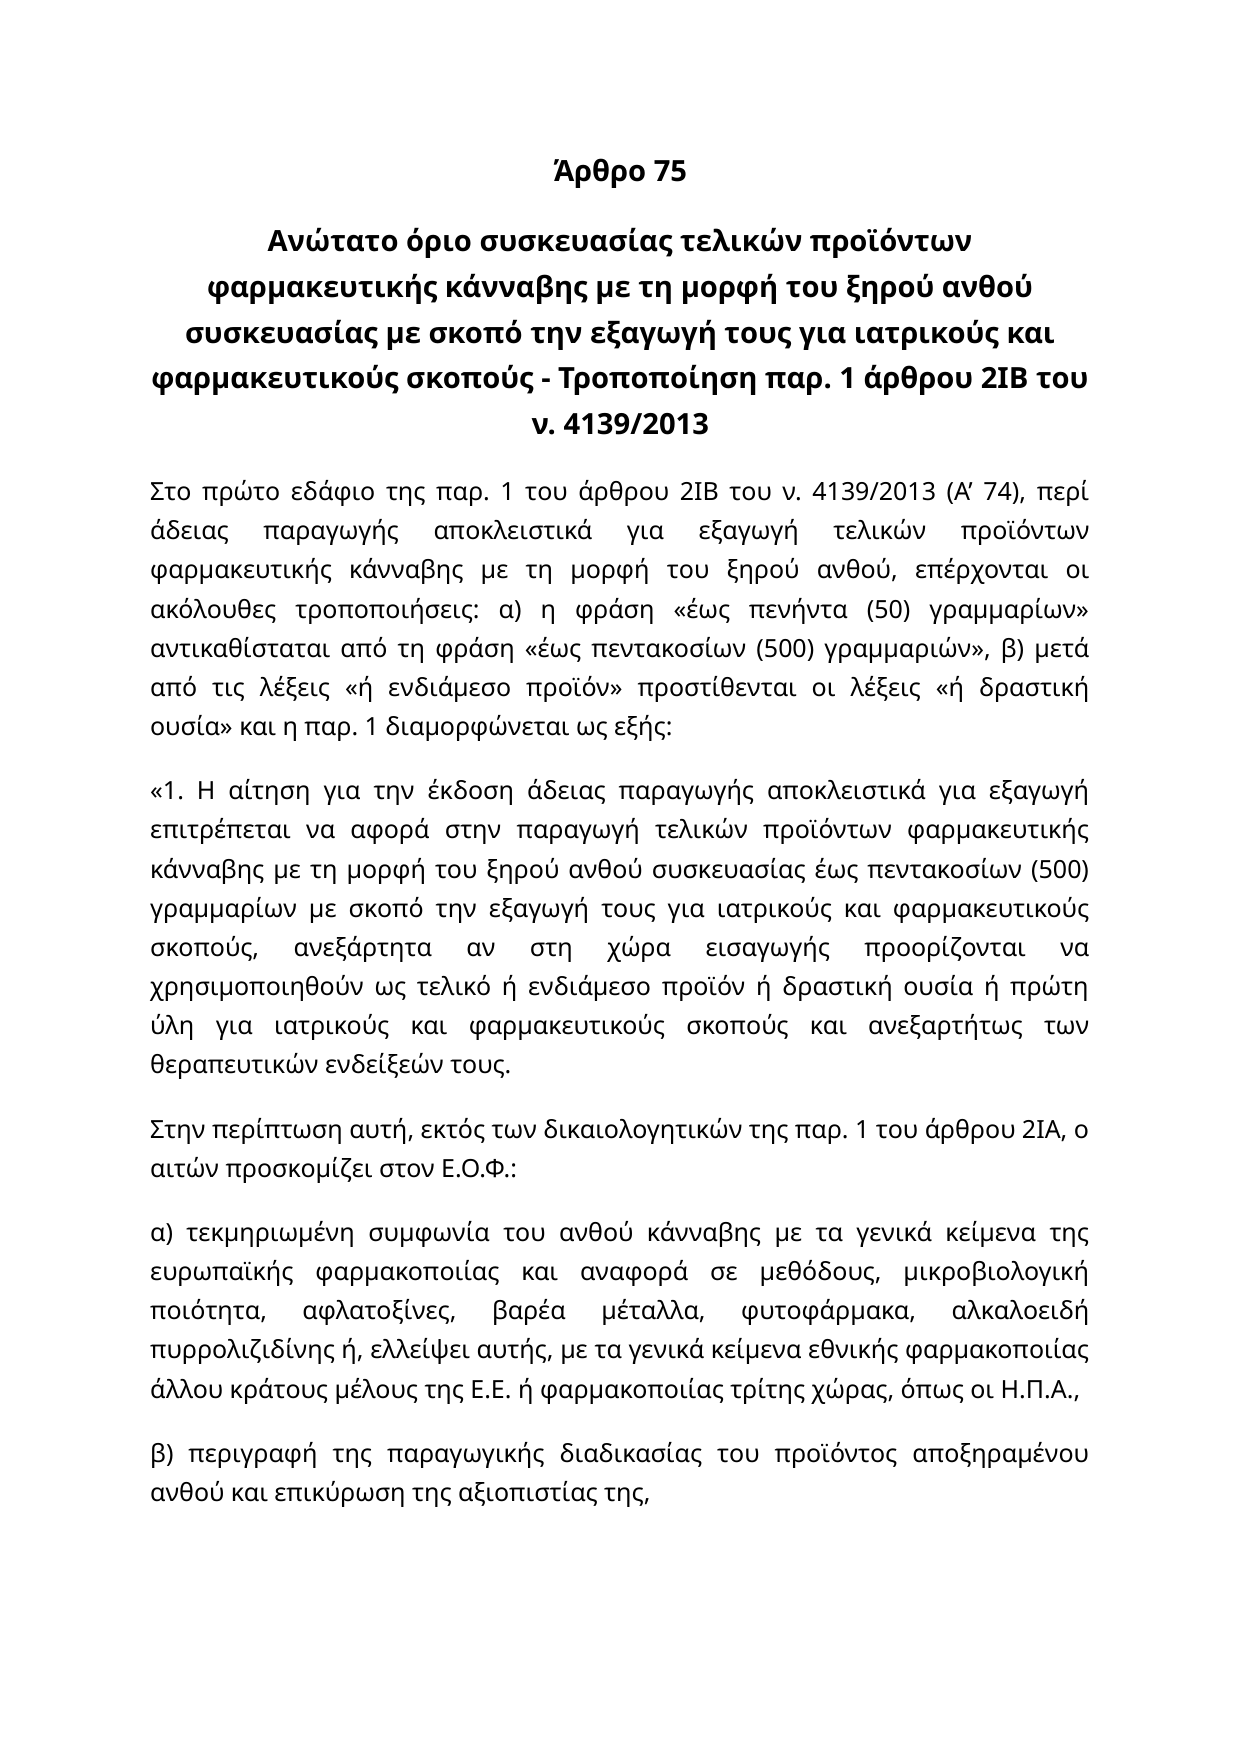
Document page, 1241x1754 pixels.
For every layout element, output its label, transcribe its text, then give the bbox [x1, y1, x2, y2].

text β) περιγραφή της παραγωγικής διαδικασίας του προϊόντος αποξηραμένου ανθού και επικύρωση της αξιοπιστίας της, [150, 1435, 1090, 1509]
text Στην περίπτωση αυτή, εκτός των δικαιολογητικών της παρ. 1 του άρθρου 2ΙΑ, ο αιτών προσκομίζει στον Ε.Ο.Φ.: [150, 1111, 1090, 1184]
subtitle Άρθρο 75 [150, 150, 1090, 190]
text α) τεκμηριωμένη συμφωνία του ανθού κάνναβης με τα γενικά κείμενα της ευρωπαϊκής φαρμακοποιίας και αναφορά σε μεθόδους, μικροβιολογική ποιότητα, αφλατοξίνες, βαρέα μέταλλα, φυτοφάρμακα, αλκαλοειδή πυρρολιζιδίνης ή, ελλείψει αυτής, με τα γενικά κείμενα εθνικής φαρμακοποιίας άλλου κράτους μέλους της Ε.Ε. ή φαρμακοποιίας τρίτης χώρας, όπως οι Η.Π.Α., [150, 1214, 1090, 1405]
text Στο πρώτο εδάφιο της παρ. 1 του άρθρου 2ΙΒ του ν. 4139/2013 (Α’ 74), περί άδειας παραγωγής αποκλειστικά για εξαγωγή τελικών προϊόντων φαρμακευτικής κάνναβης με τη μορφή του ξηρού ανθού, επέρχονται οι ακόλουθες τροποποιήσεις: α) η φράση «έως πενήντα (50) γραμμαρίων» αντικαθίσταται από τη φράση «έως πεντακοσίων (500) γραμμαριών», β) μετά από τις λέξεις «ή ενδιάμεσο προϊόν» προστίθενται οι λέξεις «ή δραστική ουσία» και η παρ. 1 διαμορφώνεται ως εξής: [150, 474, 1090, 743]
subtitle Aνώτατο όριο συσκευασίας τελικών προϊόντων φαρμακευτικής κάνναβης με τη μορφή του ξηρού ανθού συσκευασίας με σκοπό την εξαγωγή τους για ιατρικούς και φαρμακευτικούς σκοπούς - Τροποποίηση παρ. 1 άρθρου 2ΙΒ του ν. 4139/2013 [150, 221, 1090, 443]
text «1. Η αίτηση για την έκδοση άδειας παραγωγής αποκλειστικά για εξαγωγή επιτρέπεται να αφορά στην παραγωγή τελικών προϊόντων φαρμακευτικής κάνναβης με τη μορφή του ξηρού ανθού συσκευασίας έως πεντακοσίων (500) γραμμαρίων με σκοπό την εξαγωγή τους για ιατρικούς και φαρμακευτικούς σκοπούς, ανεξάρτητα αν στη χώρα εισαγωγής προορίζονται να χρησιμοποιηθούν ως τελικό ή ενδιάμεσο προϊόν ή δραστική ουσία ή πρώτη ύλη για ιατρικούς και φαρμακευτικούς σκοπούς και ανεξαρτήτως των θεραπευτικών ενδείξεών τους. [150, 773, 1090, 1081]
